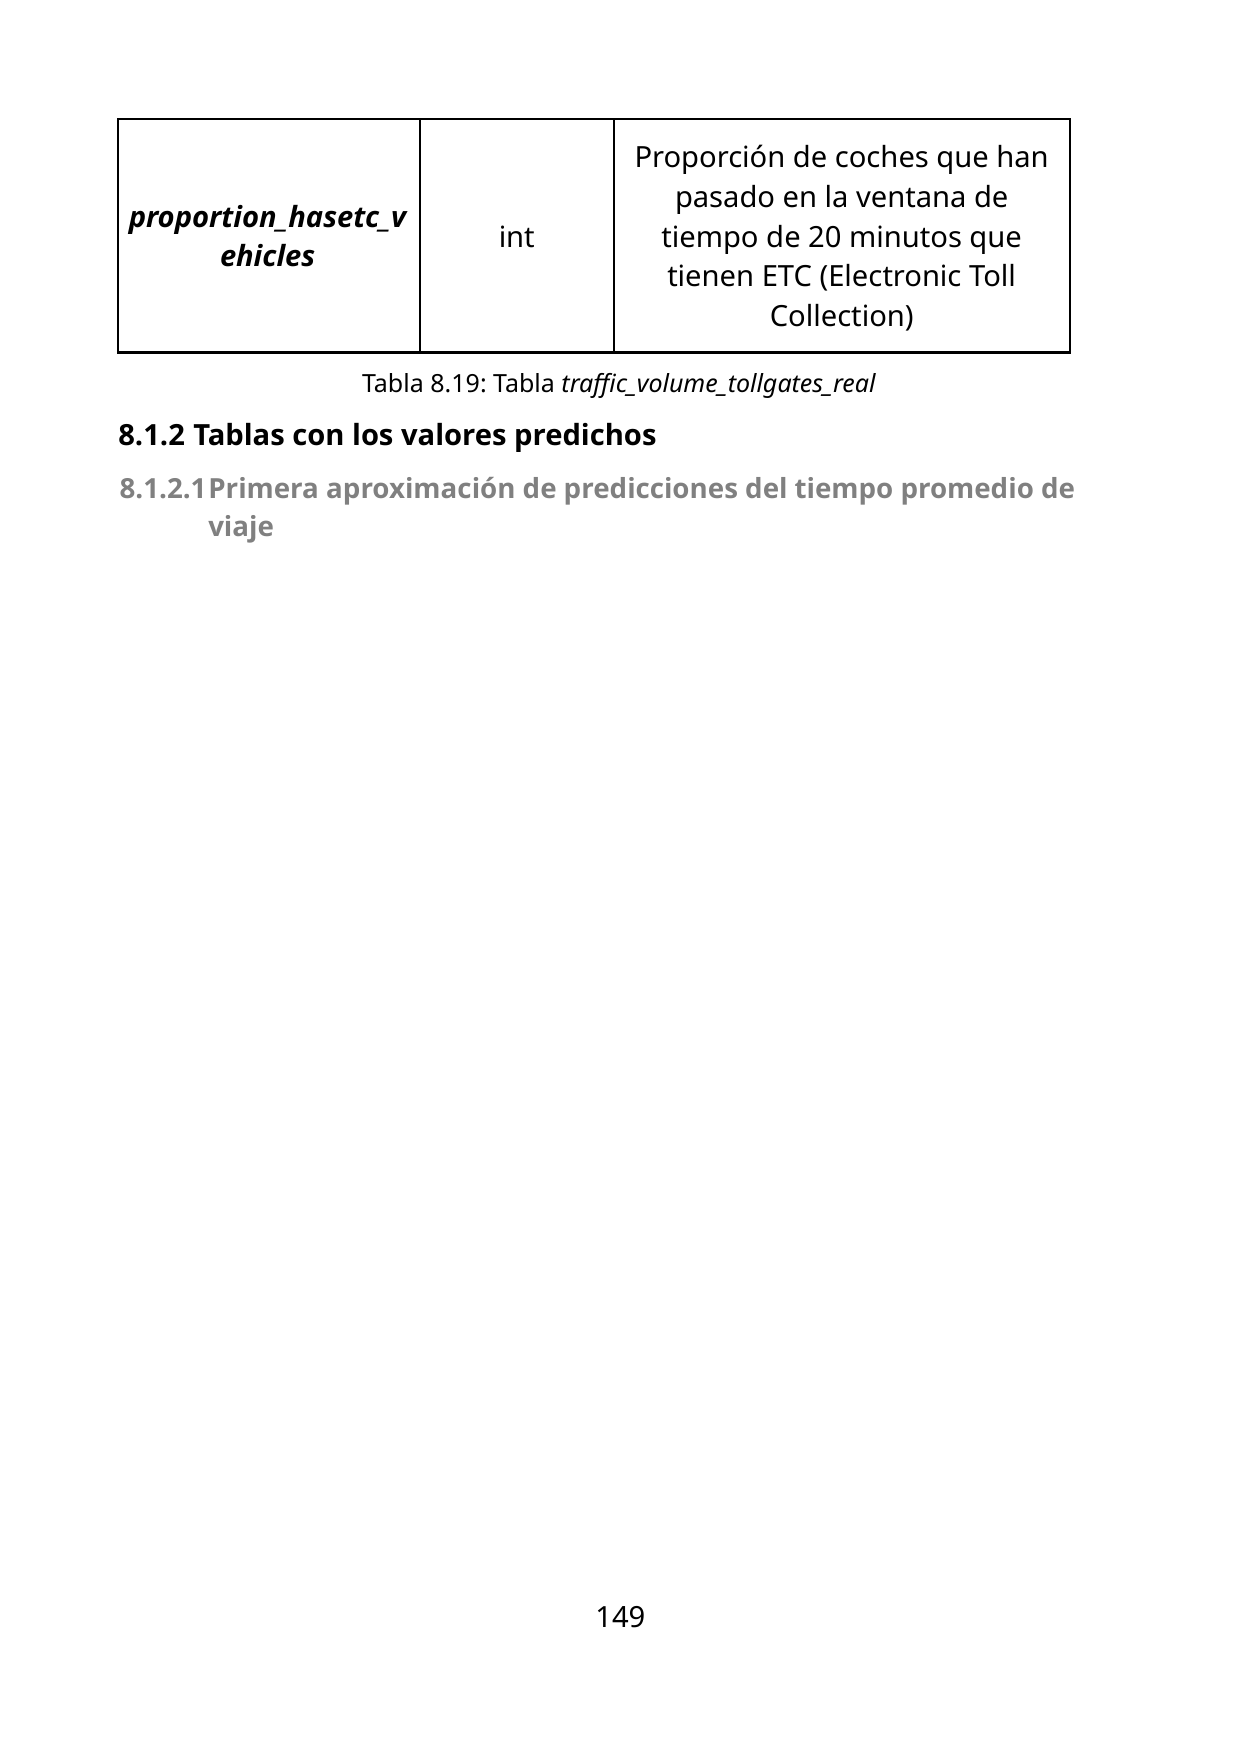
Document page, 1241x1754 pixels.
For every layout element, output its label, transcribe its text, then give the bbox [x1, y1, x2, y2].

table_cell Proporción de coches que han pasado en la ventana de tiempo de 20 minutos que tienen ETC (Electronic Toll Collection) [615, 120, 1069, 351]
table_cell int [421, 120, 613, 351]
text Tabla 8.19: Tabla traffic_volume_tollgates_real [118, 366, 1122, 400]
subtitle Tablas con los valores predichos [118, 414, 1122, 454]
table_cell proportion_hasetc_vehicles [119, 120, 419, 351]
subtitle Primera aproximación de predicciones del tiempo promedio de viaje [119, 469, 1122, 544]
